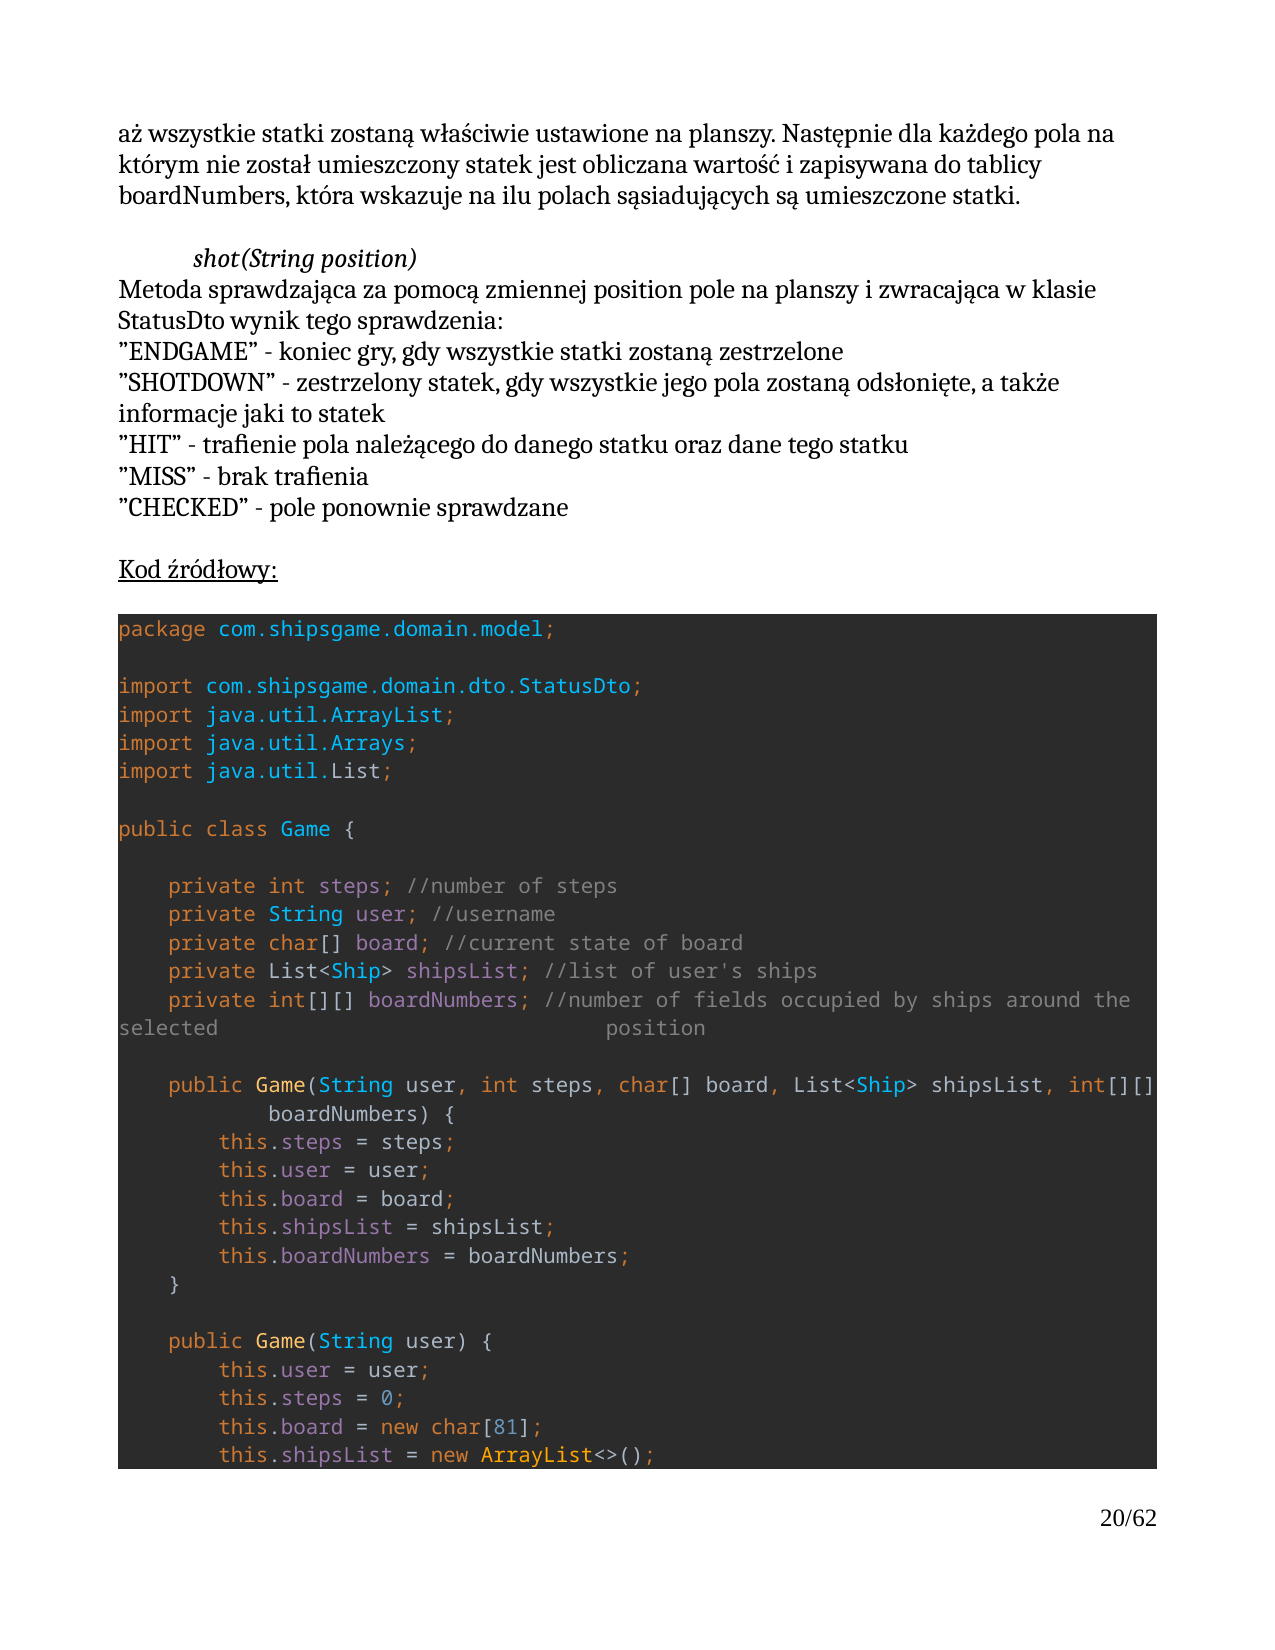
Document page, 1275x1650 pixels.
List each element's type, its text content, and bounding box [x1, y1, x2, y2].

text Kod źródłowy: [118, 554, 1157, 585]
text aż wszystkie statki zostaną właściwie ustawione na planszy. Następnie dla każdego pola na którym nie został umieszczony statek jest obliczana wartość i zapisywana do tablicy boardNumbers, która wskazuje na ilu polach sąsiadujących są umieszczone statki. [118, 118, 1157, 212]
text shot(String position) [118, 243, 1157, 274]
text ”ENDGAME” - koniec gry, gdy wszystkie statki zostaną zestrzelone [118, 336, 1157, 367]
text ”SHOTDOWN” - zestrzelony statek, gdy wszystkie jego pola zostaną odsłonięte, a także informacje jaki to statek [118, 367, 1157, 429]
text package com.shipsgame.domain.model; import com.shipsgame.domain.dto.StatusDto; import java.util.ArrayList; import java.util.Arrays; import java.util.List; public class Game { private int steps; //number of steps private String user; //username private char[] board; //current state of board private List<Ship> shipsList; //list of user's ships private int[][] boardNumbers; //number of fields occupied by ships around the selected position public Game(String user, int steps, char[] board, List<Ship> shipsList, int[][] boardNumbers) { this.steps = steps; this.user = user; this.board = board; this.shipsList = shipsList; this.boardNumbers = boardNumbers; } public Game(String user) { this.user = user; this.steps = 0; this.board = new char[81]; this.shipsList = new ArrayList<>(); [118, 614, 1157, 1469]
text ”HIT” - traﬁenie pola należącego do danego statku oraz dane tego statku [118, 429, 1157, 461]
text ”MISS” - brak traﬁenia [118, 461, 1157, 492]
text Metoda sprawdzająca za pomocą zmiennej position pole na planszy i zwracająca w klasie StatusDto wynik tego sprawdzenia: [118, 274, 1157, 336]
text ”CHECKED” - pole ponownie sprawdzane [118, 492, 1157, 523]
